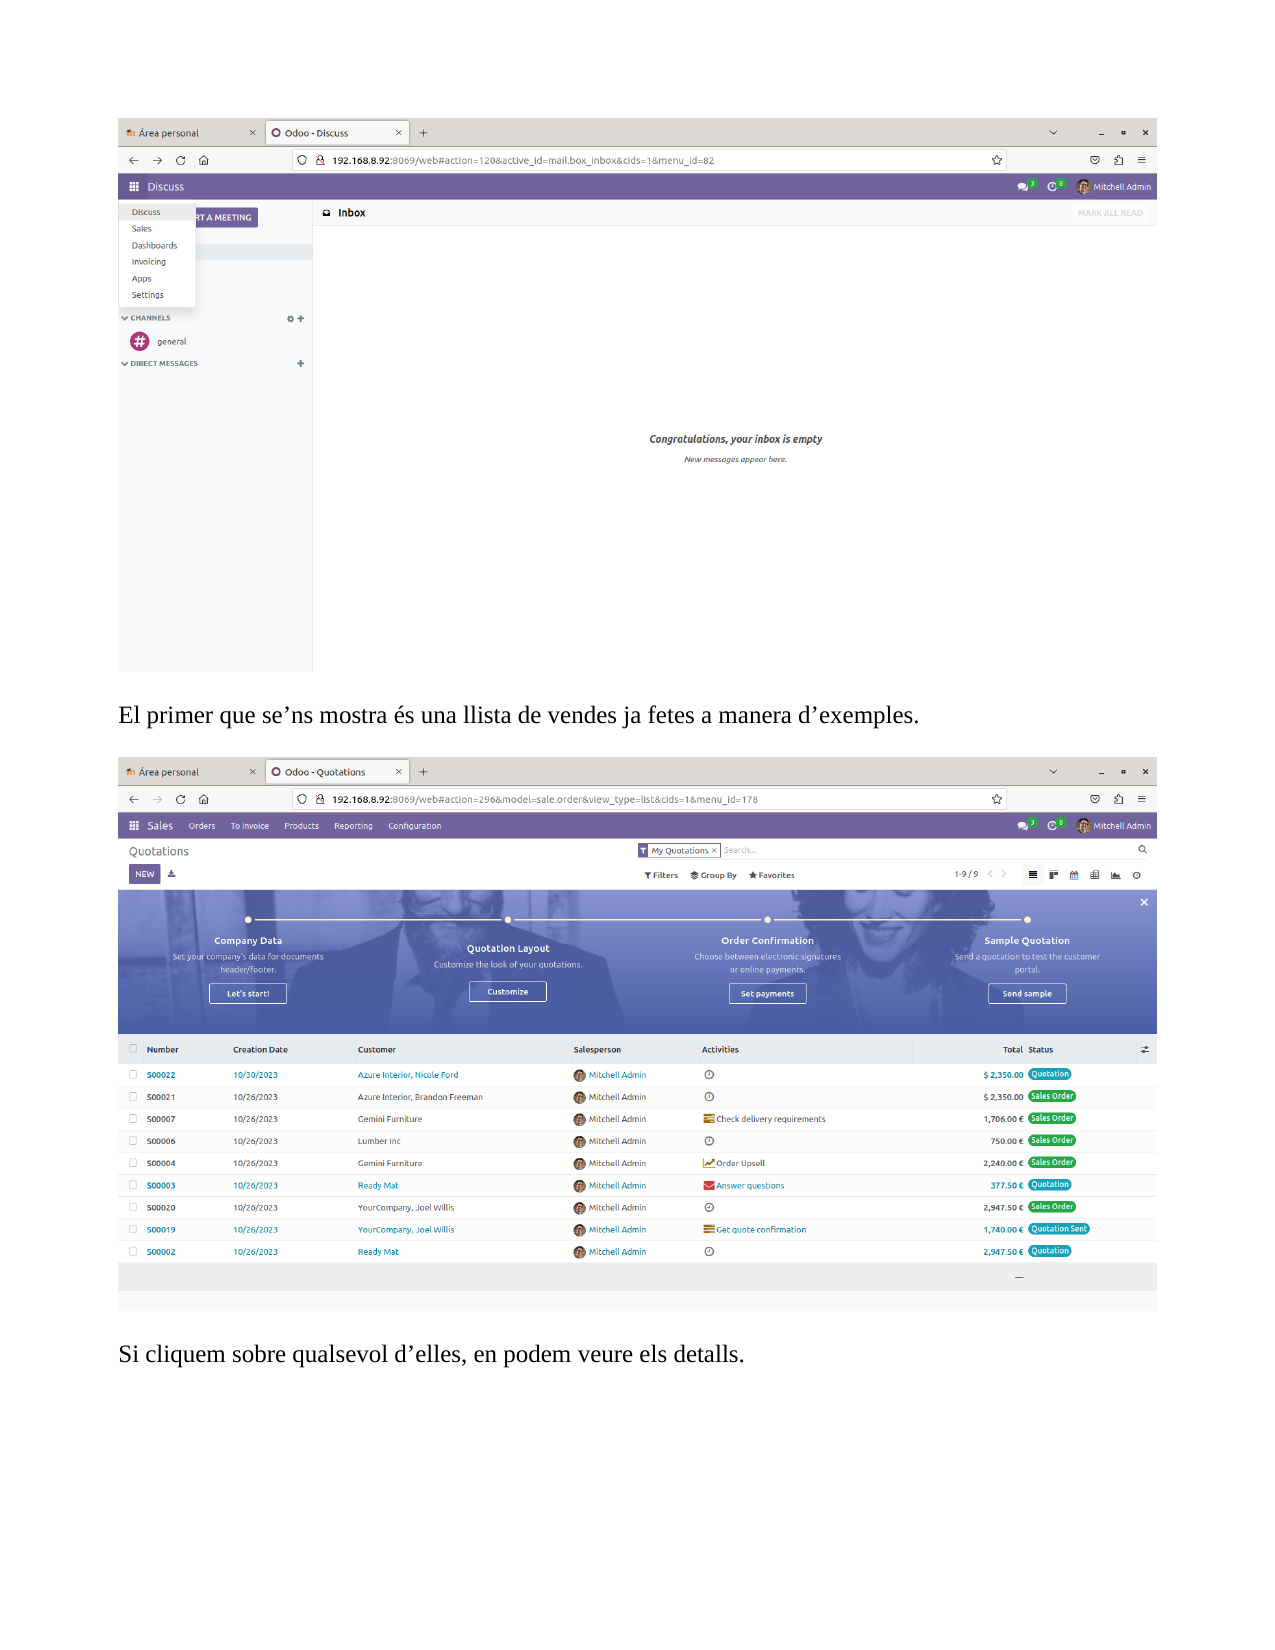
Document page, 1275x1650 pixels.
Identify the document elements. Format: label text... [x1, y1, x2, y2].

text Si cliquem sobre qualsevol d’elles, en podem veure els detalls. [118, 1339, 1157, 1368]
text El primer que se’ns mostra és una llista de vendes ja fetes a manera d’exemples. [118, 700, 1157, 729]
picture [118, 757, 1157, 1311]
picture [118, 118, 1157, 672]
